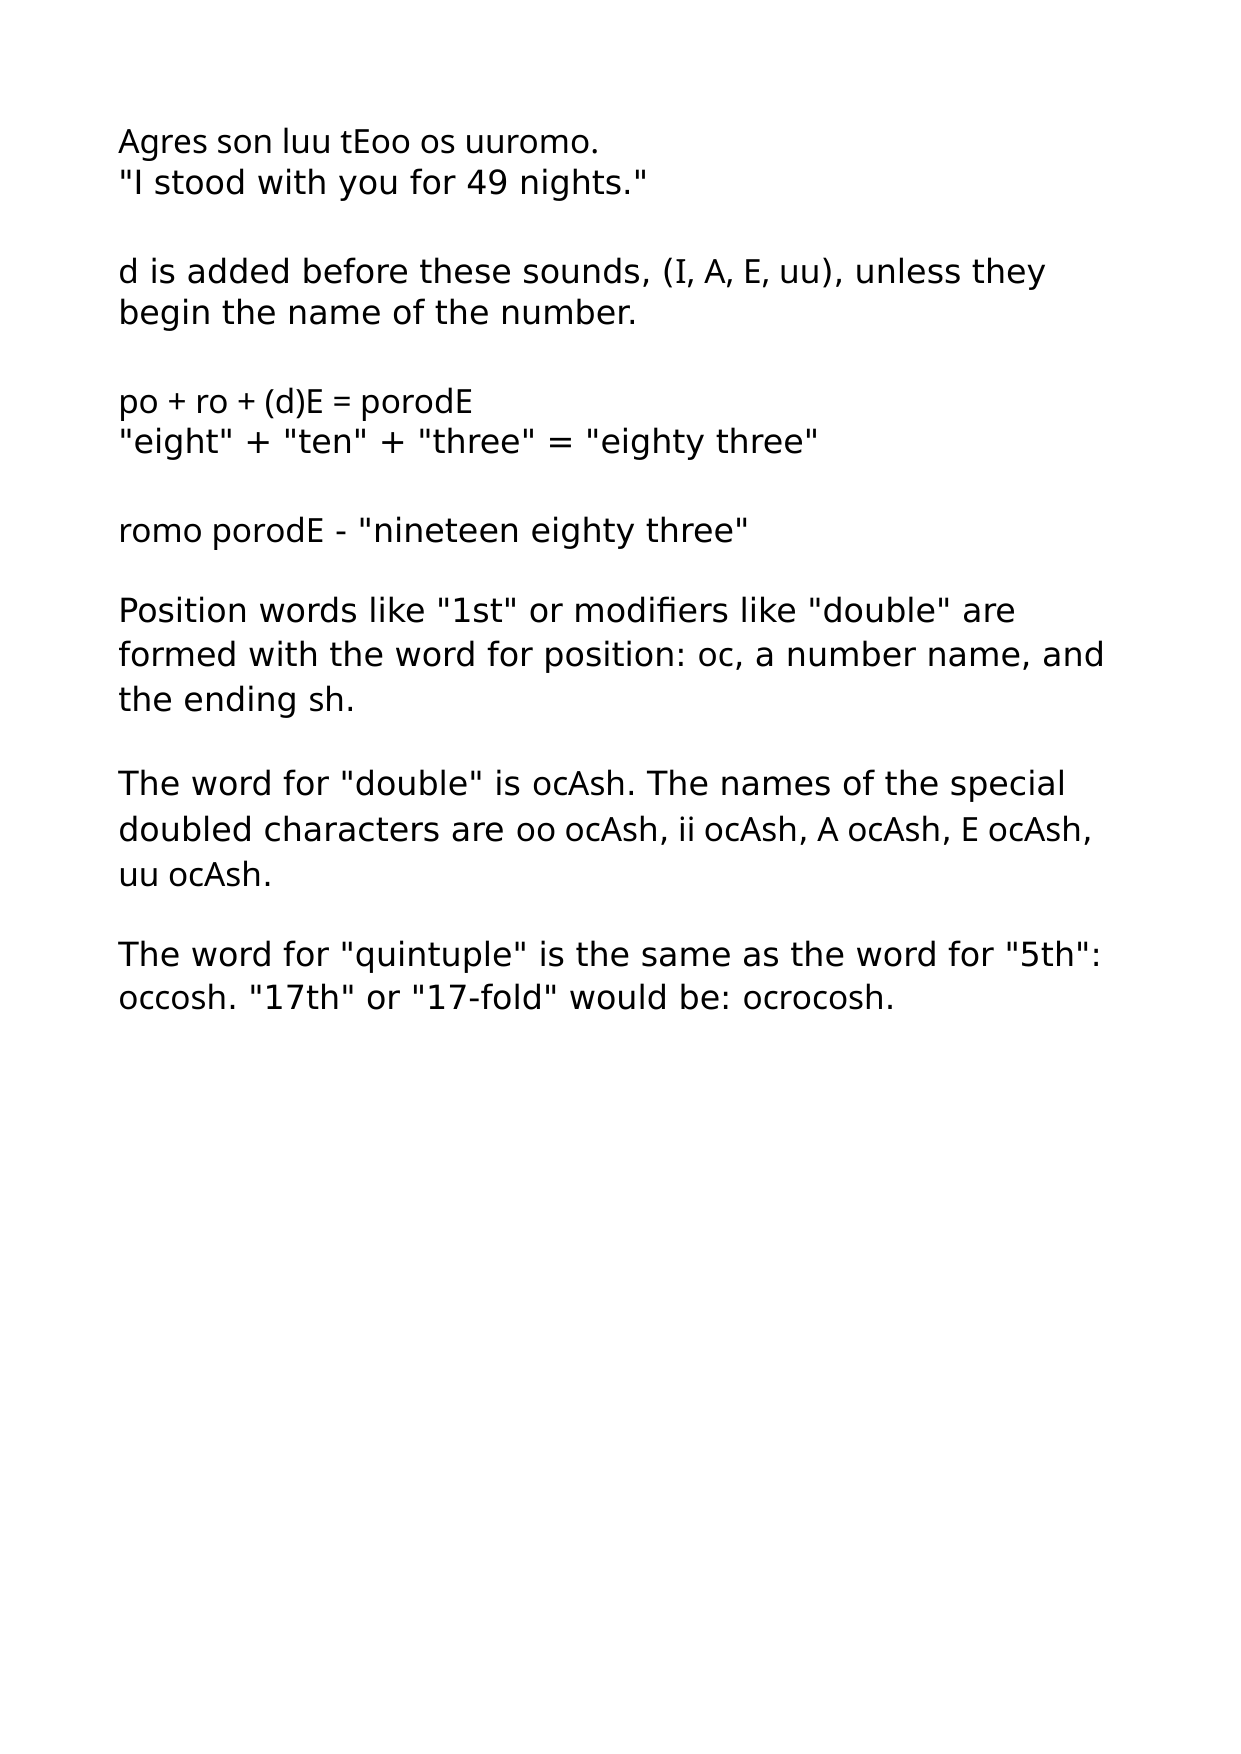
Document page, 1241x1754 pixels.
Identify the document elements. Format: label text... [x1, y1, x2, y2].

text "I stood with you for 49 nights." [118, 163, 1122, 202]
text d is added before these sounds, (I, A, E, uu), unless they begin the name of the number. [118, 248, 1122, 332]
text po + ro + (d)E = porodE [118, 377, 1122, 423]
text The word for "quintuple" is the same as the word for "5th": occosh. "17th" or "17-fold" would be: ocrocosh. [118, 935, 1122, 1019]
text The word for "double" is ocAsh. The names of the special doubled characters are oo ocAsh, ii ocAsh, A ocAsh, E ocAsh, uu ocAsh. [118, 760, 1122, 896]
text romo porodE - "nineteen eighty three" [118, 507, 1122, 553]
text "eight" + "ten" + "three" = "eighty three" [118, 423, 1122, 462]
text Position words like "1st" or modifiers like "double" are formed with the word for position: oc, a number name, and the ending sh. [118, 591, 1122, 721]
text Agres son luu tEoo os uuromo. [118, 118, 1122, 163]
